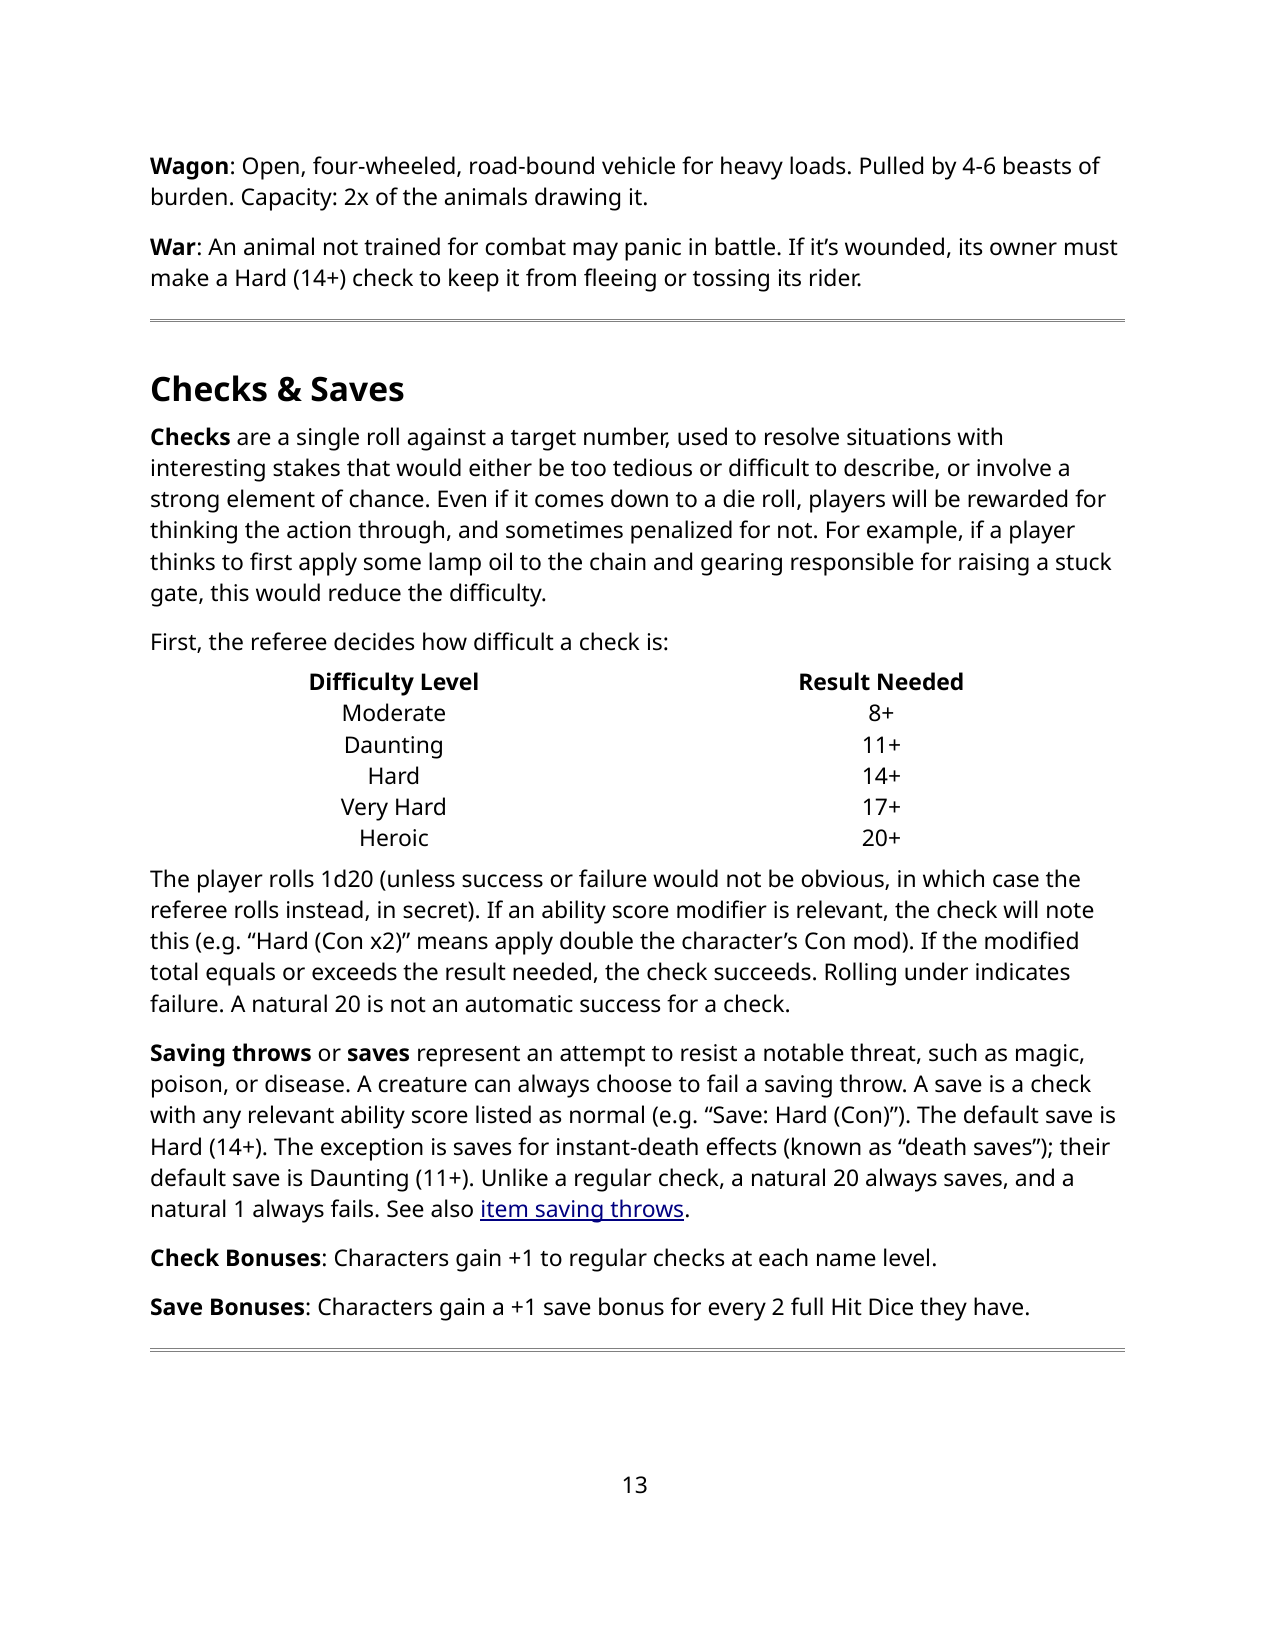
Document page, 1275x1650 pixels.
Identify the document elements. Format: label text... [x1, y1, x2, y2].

table_cell 14+ [638, 760, 1125, 791]
text War: An animal not trained for combat may panic in battle. If it’s wounded, its owner must make a Hard (14+) check to keep it from fleeing or tossing its rider. [150, 230, 1125, 293]
text Check Bonuses: Characters gain +1 to regular checks at each name level. [150, 1242, 1125, 1273]
table_cell 11+ [638, 729, 1125, 760]
text Wagon: Open, four-wheeled, road-bound vehicle for heavy loads. Pulled by 4-6 beasts of burden. Capacity: 2x of the animals drawing it. [150, 150, 1125, 212]
table_cell Heroic [150, 822, 637, 853]
subtitle Checks & Saves [150, 366, 1125, 411]
table_cell Hard [150, 760, 637, 791]
text The player rolls 1d20 (unless success or failure would not be obvious, in which case the referee rolls instead, in secret). If an ability score modifier is relevant, the check will note this (e.g. “Hard (Con x2)” means apply double the character’s Con mod). If the modified total equals or exceeds the result needed, the check succeeds. Rolling under indicates failure. A natural 20 is not an automatic success for a check. [150, 862, 1125, 1019]
table_cell Moderate [150, 697, 637, 728]
text Saving throws or saves represent an attempt to resist a notable threat, such as magic, poison, or disease. A creature can always choose to fail a saving throw. A save is a check with any relevant ability score listed as normal (e.g. “Save: Hard (Con)”). The default save is Hard (14+). The exception is saves for instant-death effects (known as “death saves”); their default save is Daunting (11+). Unlike a regular check, a natural 20 always saves, and a natural 1 always fails. See also item saving throws. [150, 1037, 1125, 1224]
table_cell 20+ [638, 822, 1125, 853]
text First, the referee decides how difficult a check is: [150, 626, 1125, 657]
table_header Result Needed [638, 666, 1125, 697]
table_header Difficulty Level [150, 666, 637, 697]
text Checks are a single roll against a target number, used to resolve situations with interesting stakes that would either be too tedious or difficult to describe, or involve a strong element of chance. Even if it comes down to a die roll, players will be rewarded for thinking the action through, and sometimes penalized for not. For example, if a player thinks to first apply some lamp oil to the chain and gearing responsible for raising a stuck gate, this would reduce the difficulty. [150, 420, 1125, 608]
table_cell 8+ [638, 697, 1125, 728]
table_cell Daunting [150, 729, 637, 760]
table_cell Very Hard [150, 791, 637, 822]
text Save Bonuses: Characters gain a +1 save bonus for every 2 full Hit Dice they have. [150, 1291, 1125, 1322]
table_cell 17+ [638, 791, 1125, 822]
